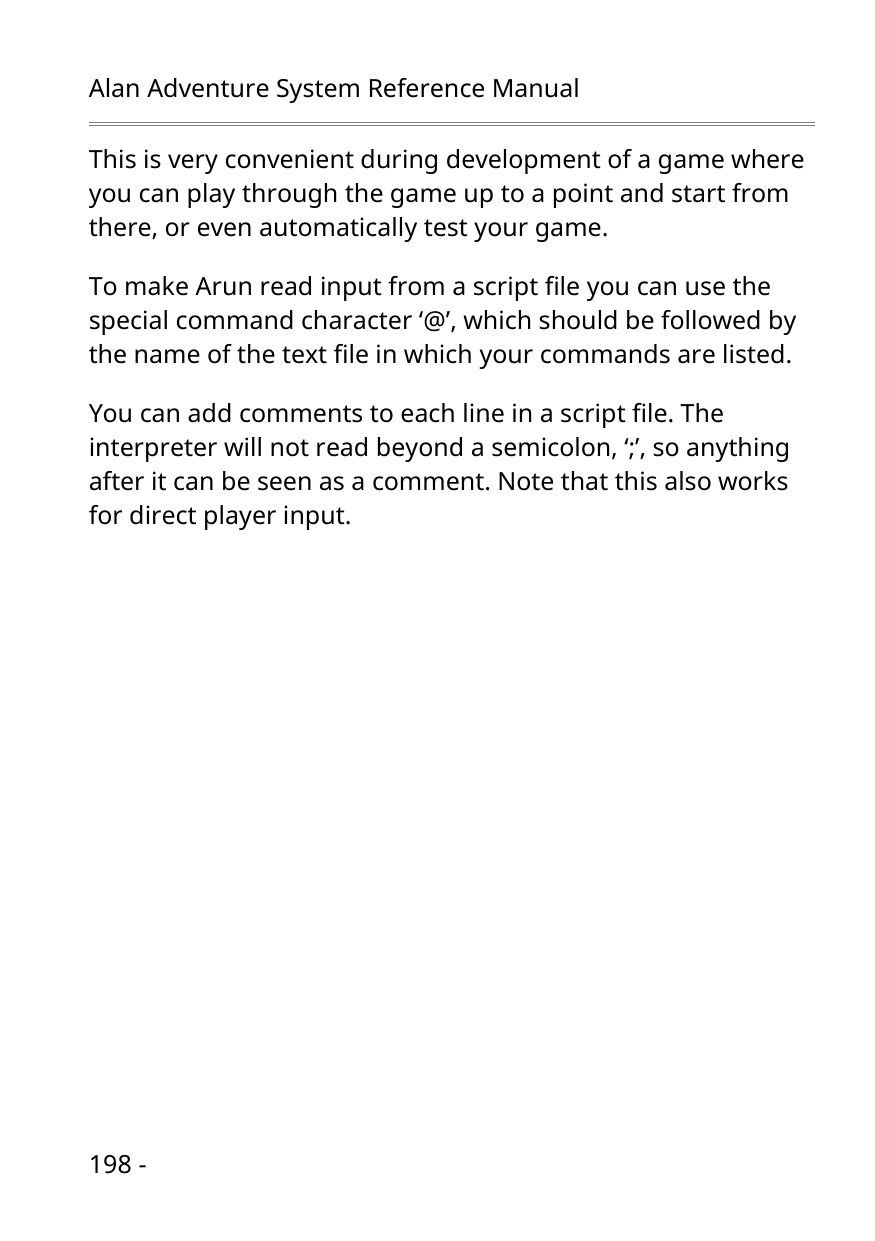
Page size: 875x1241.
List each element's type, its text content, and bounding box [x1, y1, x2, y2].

text To make Arun read input from a script file you can use the special command character ‘@’, which should be followed by the name of the text file in which your commands are listed. [88, 269, 815, 371]
text This is very convenient during development of a game where you can play through the game up to a point and start from there, or even automatically test your game. [88, 142, 815, 244]
text You can add comments to each line in a script file. The interpreter will not read beyond a semicolon, ‘;’, so anything after it can be seen as a comment. Note that this also works for direct player input. [88, 396, 815, 532]
